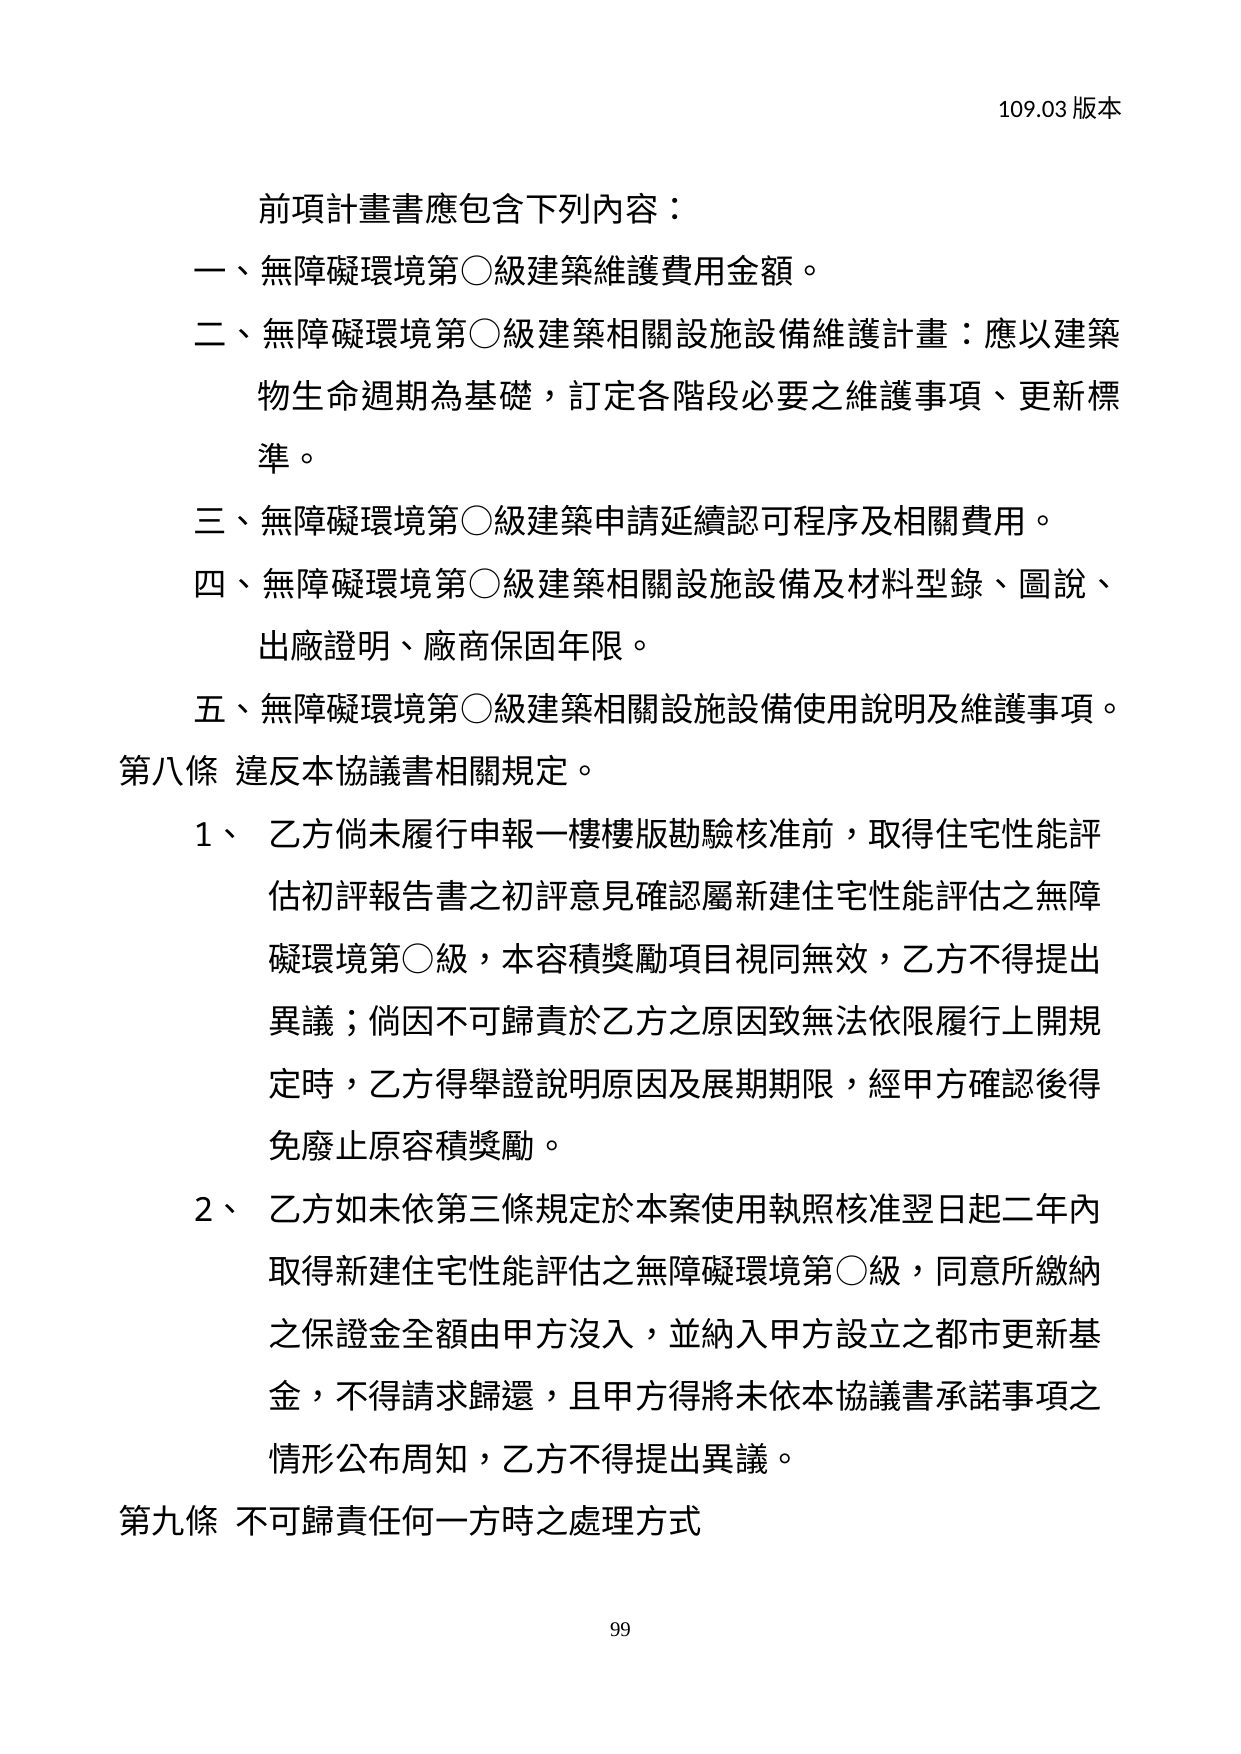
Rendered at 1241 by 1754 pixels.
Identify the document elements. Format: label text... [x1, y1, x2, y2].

text 第九條 不可歸責任何一方時之處理方式 [118, 1477, 1122, 1540]
text 前項計畫書應包含下列內容： [118, 165, 1122, 227]
text 二、無障礙環境第○級建築相關設施設備維護計畫：應以建築物生命週期為基礎，訂定各階段必要之維護事項、更新標準。 [193, 290, 1122, 477]
text 三、無障礙環境第○級建築申請延續認可程序及相關費用。 [193, 477, 1122, 540]
text 一、無障礙環境第○級建築維護費用金額。 [193, 227, 1122, 290]
list 乙方倘未履行申報一樓樓版勘驗核准前，取得住宅性能評估初評報告書之初評意見確認屬新建住宅性能評估之無障礙環境第○級，本容積獎勵項目視同無效，乙方不得提出異議；倘因不可歸責於乙方之原因致無法依限履行上開規定時，乙方得舉證說明原因及展期期限，經甲方確認後得免廢止原容積獎勵。 [193, 790, 1122, 1165]
text 四、無障礙環境第○級建築相關設施設備及材料型錄、圖說、出廠證明、廠商保固年限。 [193, 540, 1122, 665]
text 第八條 違反本協議書相關規定。 [118, 727, 1122, 790]
list 乙方如未依第三條規定於本案使用執照核准翌日起二年內取得新建住宅性能評估之無障礙環境第○級，同意所繳納之保證金全額由甲方沒入，並納入甲方設立之都市更新基金，不得請求歸還，且甲方得將未依本協議書承諾事項之情形公布周知，乙方不得提出異議。 [193, 1165, 1122, 1477]
text 五、無障礙環境第○級建築相關設施設備使用說明及維護事項。 [193, 665, 1122, 727]
